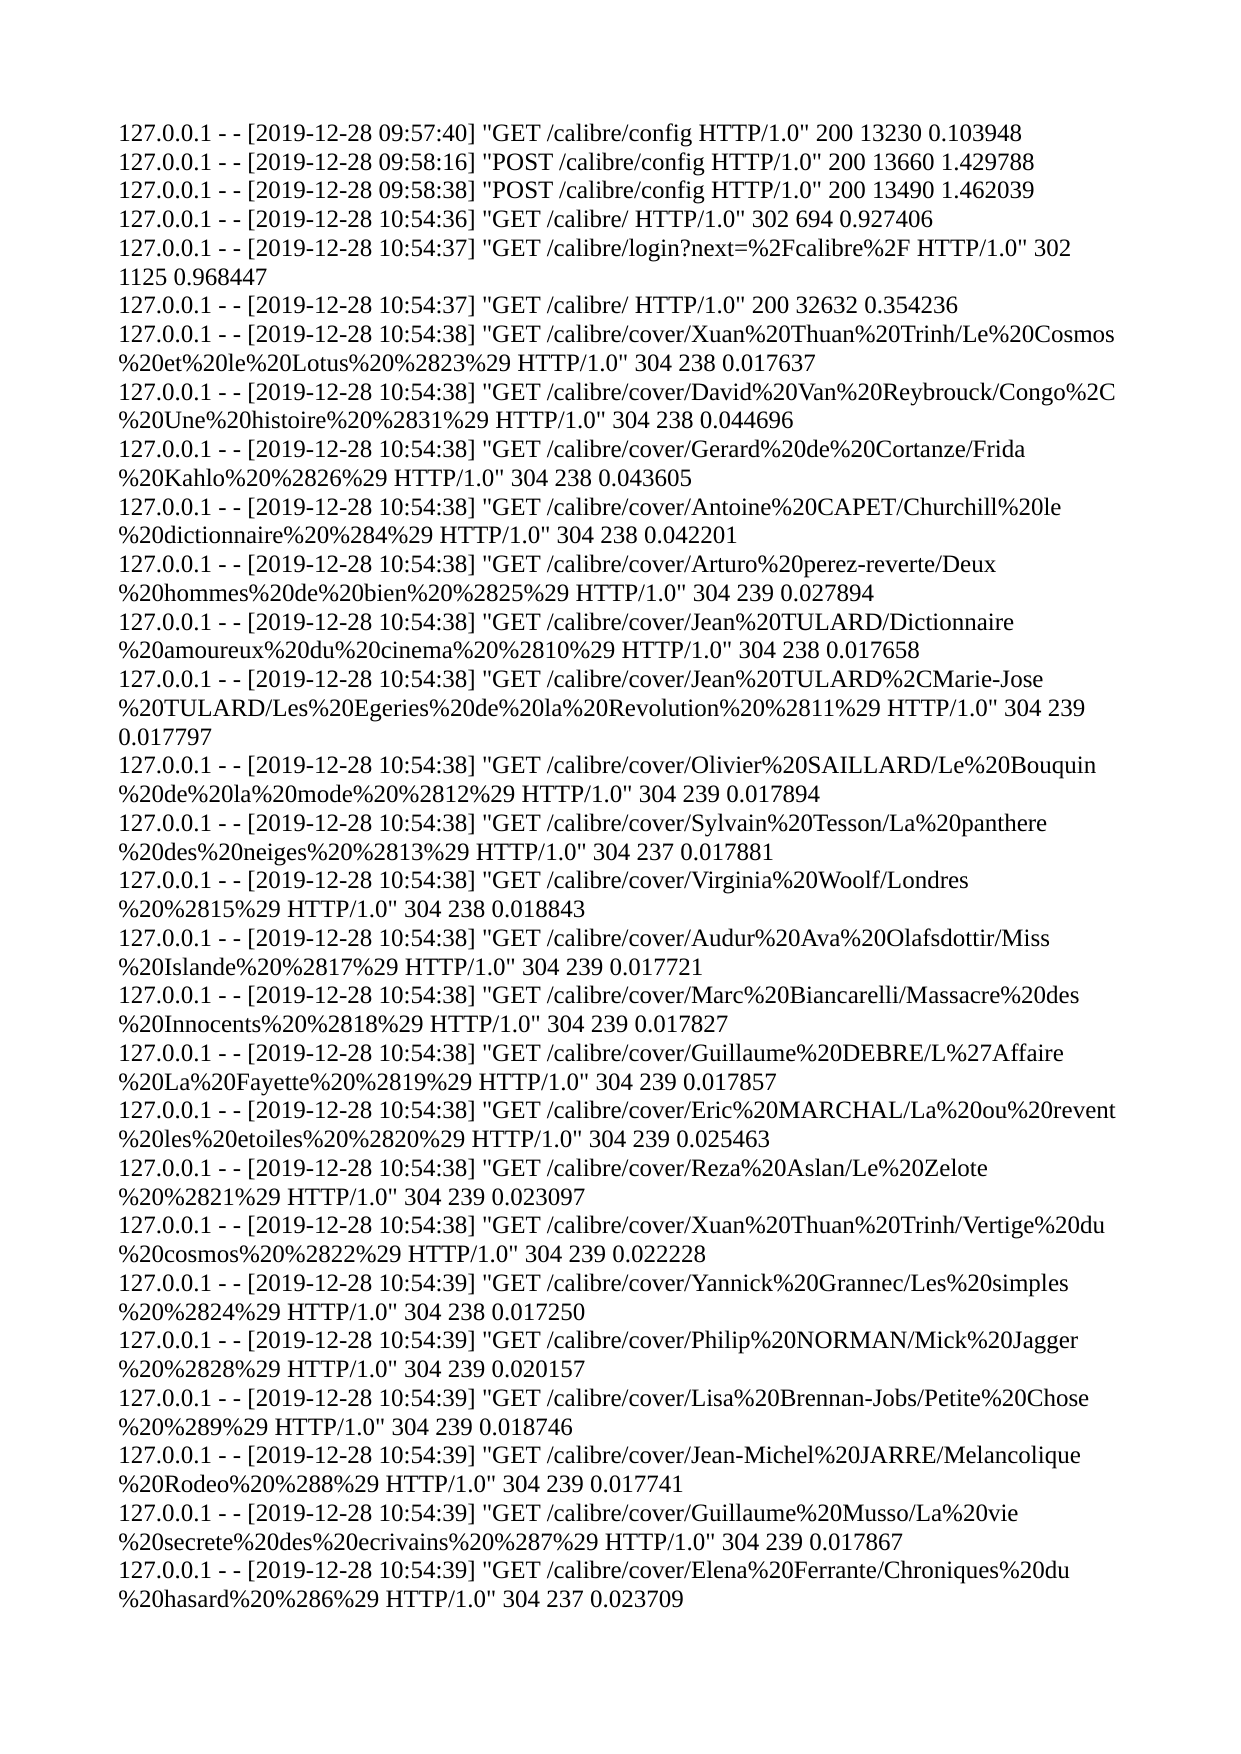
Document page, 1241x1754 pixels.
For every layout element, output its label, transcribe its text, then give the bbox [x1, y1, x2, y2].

text 127.0.0.1 - - [2019-12-28 09:57:40] "GET /calibre/config HTTP/1.0" 200 13230 0.103948 127.0.0.1 - - [2019-12-28 09:58:16] "POST /calibre/config HTTP/1.0" 200 13660 1.429788 127.0.0.1 - - [2019-12-28 09:58:38] "POST /calibre/config HTTP/1.0" 200 13490 1.462039 127.0.0.1 - - [2019-12-28 10:54:36] "GET /calibre/ HTTP/1.0" 302 694 0.927406 127.0.0.1 - - [2019-12-28 10:54:37] "GET /calibre/login?next=%2Fcalibre%2F HTTP/1.0" 302 1125 0.968447 127.0.0.1 - - [2019-12-28 10:54:37] "GET /calibre/ HTTP/1.0" 200 32632 0.354236 127.0.0.1 - - [2019-12-28 10:54:38] "GET /calibre/cover/Xuan%20Thuan%20Trinh/Le%20Cosmos%20et%20le%20Lotus%20%2823%29 HTTP/1.0" 304 238 0.017637 127.0.0.1 - - [2019-12-28 10:54:38] "GET /calibre/cover/David%20Van%20Reybrouck/Congo%2C%20Une%20histoire%20%2831%29 HTTP/1.0" 304 238 0.044696 127.0.0.1 - - [2019-12-28 10:54:38] "GET /calibre/cover/Gerard%20de%20Cortanze/Frida%20Kahlo%20%2826%29 HTTP/1.0" 304 238 0.043605 127.0.0.1 - - [2019-12-28 10:54:38] "GET /calibre/cover/Antoine%20CAPET/Churchill%20le%20dictionnaire%20%284%29 HTTP/1.0" 304 238 0.042201 127.0.0.1 - - [2019-12-28 10:54:38] "GET /calibre/cover/Arturo%20perez-reverte/Deux%20hommes%20de%20bien%20%2825%29 HTTP/1.0" 304 239 0.027894 127.0.0.1 - - [2019-12-28 10:54:38] "GET /calibre/cover/Jean%20TULARD/Dictionnaire%20amoureux%20du%20cinema%20%2810%29 HTTP/1.0" 304 238 0.017658 127.0.0.1 - - [2019-12-28 10:54:38] "GET /calibre/cover/Jean%20TULARD%2CMarie-Jose%20TULARD/Les%20Egeries%20de%20la%20Revolution%20%2811%29 HTTP/1.0" 304 239 0.017797 127.0.0.1 - - [2019-12-28 10:54:38] "GET /calibre/cover/Olivier%20SAILLARD/Le%20Bouquin%20de%20la%20mode%20%2812%29 HTTP/1.0" 304 239 0.017894 127.0.0.1 - - [2019-12-28 10:54:38] "GET /calibre/cover/Sylvain%20Tesson/La%20panthere%20des%20neiges%20%2813%29 HTTP/1.0" 304 237 0.017881 127.0.0.1 - - [2019-12-28 10:54:38] "GET /calibre/cover/Virginia%20Woolf/Londres%20%2815%29 HTTP/1.0" 304 238 0.018843 127.0.0.1 - - [2019-12-28 10:54:38] "GET /calibre/cover/Audur%20Ava%20Olafsdottir/Miss%20Islande%20%2817%29 HTTP/1.0" 304 239 0.017721 127.0.0.1 - - [2019-12-28 10:54:38] "GET /calibre/cover/Marc%20Biancarelli/Massacre%20des%20Innocents%20%2818%29 HTTP/1.0" 304 239 0.017827 127.0.0.1 - - [2019-12-28 10:54:38] "GET /calibre/cover/Guillaume%20DEBRE/L%27Affaire%20La%20Fayette%20%2819%29 HTTP/1.0" 304 239 0.017857 127.0.0.1 - - [2019-12-28 10:54:38] "GET /calibre/cover/Eric%20MARCHAL/La%20ou%20revent%20les%20etoiles%20%2820%29 HTTP/1.0" 304 239 0.025463 127.0.0.1 - - [2019-12-28 10:54:38] "GET /calibre/cover/Reza%20Aslan/Le%20Zelote%20%2821%29 HTTP/1.0" 304 239 0.023097 127.0.0.1 - - [2019-12-28 10:54:38] "GET /calibre/cover/Xuan%20Thuan%20Trinh/Vertige%20du%20cosmos%20%2822%29 HTTP/1.0" 304 239 0.022228 127.0.0.1 - - [2019-12-28 10:54:39] "GET /calibre/cover/Yannick%20Grannec/Les%20simples%20%2824%29 HTTP/1.0" 304 238 0.017250 127.0.0.1 - - [2019-12-28 10:54:39] "GET /calibre/cover/Philip%20NORMAN/Mick%20Jagger%20%2828%29 HTTP/1.0" 304 239 0.020157 127.0.0.1 - - [2019-12-28 10:54:39] "GET /calibre/cover/Lisa%20Brennan-Jobs/Petite%20Chose%20%289%29 HTTP/1.0" 304 239 0.018746 127.0.0.1 - - [2019-12-28 10:54:39] "GET /calibre/cover/Jean-Michel%20JARRE/Melancolique%20Rodeo%20%288%29 HTTP/1.0" 304 239 0.017741 127.0.0.1 - - [2019-12-28 10:54:39] "GET /calibre/cover/Guillaume%20Musso/La%20vie%20secrete%20des%20ecrivains%20%287%29 HTTP/1.0" 304 239 0.017867 127.0.0.1 - - [2019-12-28 10:54:39] "GET /calibre/cover/Elena%20Ferrante/Chroniques%20du%20hasard%20%286%29 HTTP/1.0" 304 237 0.023709 [118, 118, 1122, 1613]
